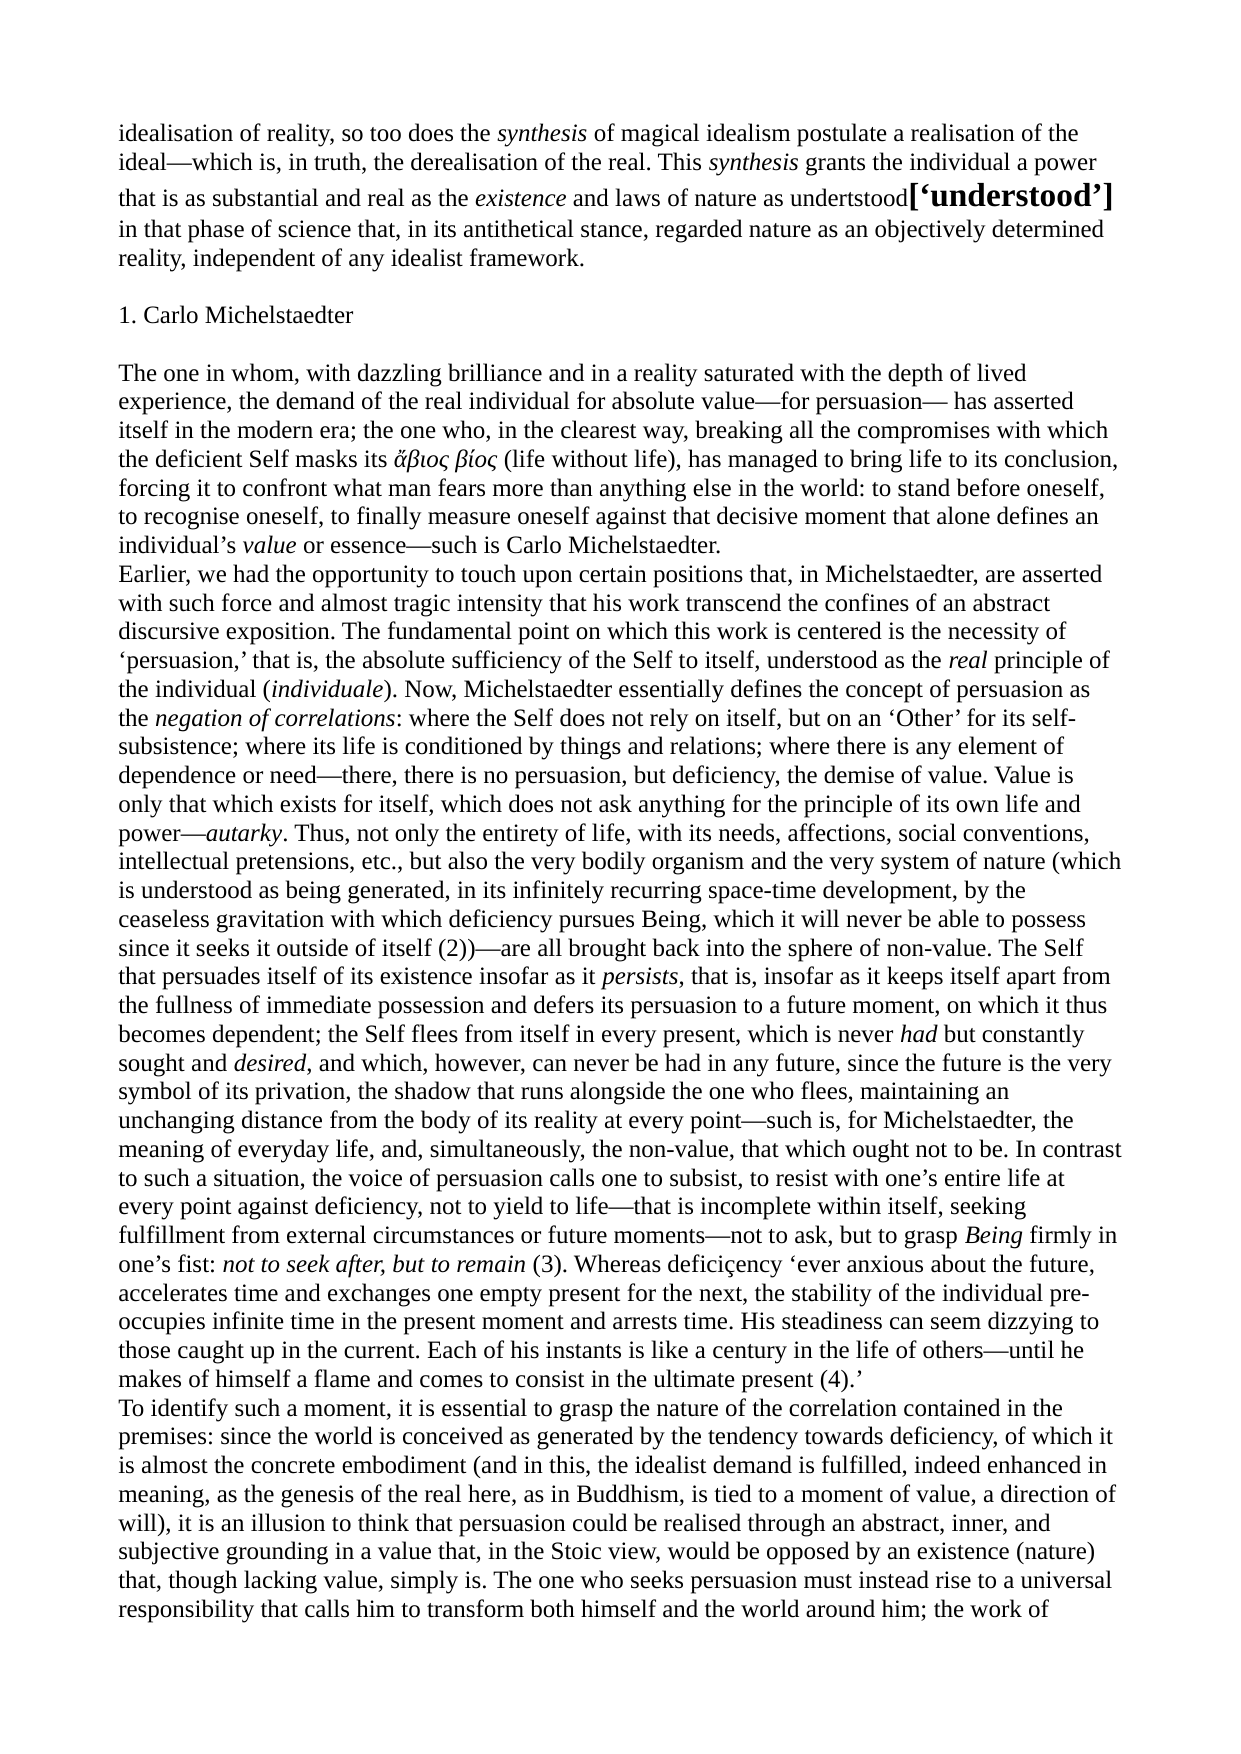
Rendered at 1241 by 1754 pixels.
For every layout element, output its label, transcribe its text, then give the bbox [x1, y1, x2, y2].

text 1. Carlo Michelstaedter [118, 300, 1122, 329]
text idealisation of reality, so too does the synthesis of magical idealism postulate a realisation of the ideal—which is, in truth, the derealisation of the real. This synthesis grants the individual a power that is as substantial and real as the existence and laws of nature as undertstood[‘understood’] in that phase of science that, in its antithetical stance, regarded nature as an objectively determined reality, independent of any idealist framework. [118, 118, 1122, 271]
text To identify such a moment, it is essential to grasp the nature of the correlation contained in the premises: since the world is conceived as generated by the tendency towards deficiency, of which it is almost the concrete embodiment (and in this, the idealist demand is fulfilled, indeed enhanced in meaning, as the genesis of the real here, as in Buddhism, is tied to a moment of value, a direction of will), it is an illusion to think that persuasion could be realised through an abstract, inner, and subjective grounding in a value that, in the Stoic view, would be opposed by an existence (nature) that, though lacking value, simply is. The one who seeks persuasion must instead rise to a universal responsibility that calls him to transform both himself and the world around him; the work of [118, 1393, 1122, 1623]
text Earlier, we had the opportunity to touch upon certain positions that, in Michelstaedter, are asserted with such force and almost tragic intensity that his work transcend the confines of an abstract discursive exposition. The fundamental point on which this work is centered is the necessity of ‘persuasion,’ that is, the absolute sufficiency of the Self to itself, understood as the real principle of the individual (individuale). Now, Michelstaedter essentially defines the concept of persuasion as the negation of correlations: where the Self does not rely on itself, but on an ‘Other’ for its self-subsistence; where its life is conditioned by things and relations; where there is any element of dependence or need—there, there is no persuasion, but deficiency, the demise of value. Value is only that which exists for itself, which does not ask anything for the principle of its own life and power—autarky. Thus, not only the entirety of life, with its needs, affections, social conventions, intellectual pretensions, etc., but also the very bodily organism and the very system of nature (which is understood as being generated, in its infinitely recurring space-time development, by the ceaseless gravitation with which deficiency pursues Being, which it will never be able to possess since it seeks it outside of itself (2))—are all brought back into the sphere of non-value. The Self that persuades itself of its existence insofar as it persists, that is, insofar as it keeps itself apart from the fullness of immediate possession and defers its persuasion to a future moment, on which it thus becomes dependent; the Self flees from itself in every present, which is never had but constantly sought and desired, and which, however, can never be had in any future, since the future is the very symbol of its privation, the shadow that runs alongside the one who flees, maintaining an unchanging distance from the body of its reality at every point—such is, for Michelstaedter, the meaning of everyday life, and, simultaneously, the non-value, that which ought not to be. In contrast to such a situation, the voice of persuasion calls one to subsist, to resist with one’s entire life at every point against deficiency, not to yield to life—that is incomplete within itself, seeking fulfillment from external circumstances or future moments—not to ask, but to grasp Being firmly in one’s fist: not to seek after, but to remain (3). Whereas deficiçency ‘ever anxious about the future, accelerates time and exchanges one empty present for the next, the stability of the individual pre-occupies infinite time in the present moment and arrests time. His steadiness can seem dizzying to those caught up in the current. Each of his instants is like a century in the life of others—until he makes of himself a flame and comes to consist in the ultimate present (4).’ [118, 559, 1122, 1393]
text The one in whom, with dazzling brilliance and in a reality saturated with the depth of lived experience, the demand of the real individual for absolute value—for persuasion— has asserted itself in the modern era; the one who, in the clearest way, breaking all the compromises with which the deficient Self masks its ἄβιος βίος (life without life), has managed to bring life to its conclusion, forcing it to confront what man fears more than anything else in the world: to stand before oneself, to recognise oneself, to finally measure oneself against that decisive moment that alone defines an individual’s value or essence—such is Carlo Michelstaedter. [118, 358, 1122, 559]
